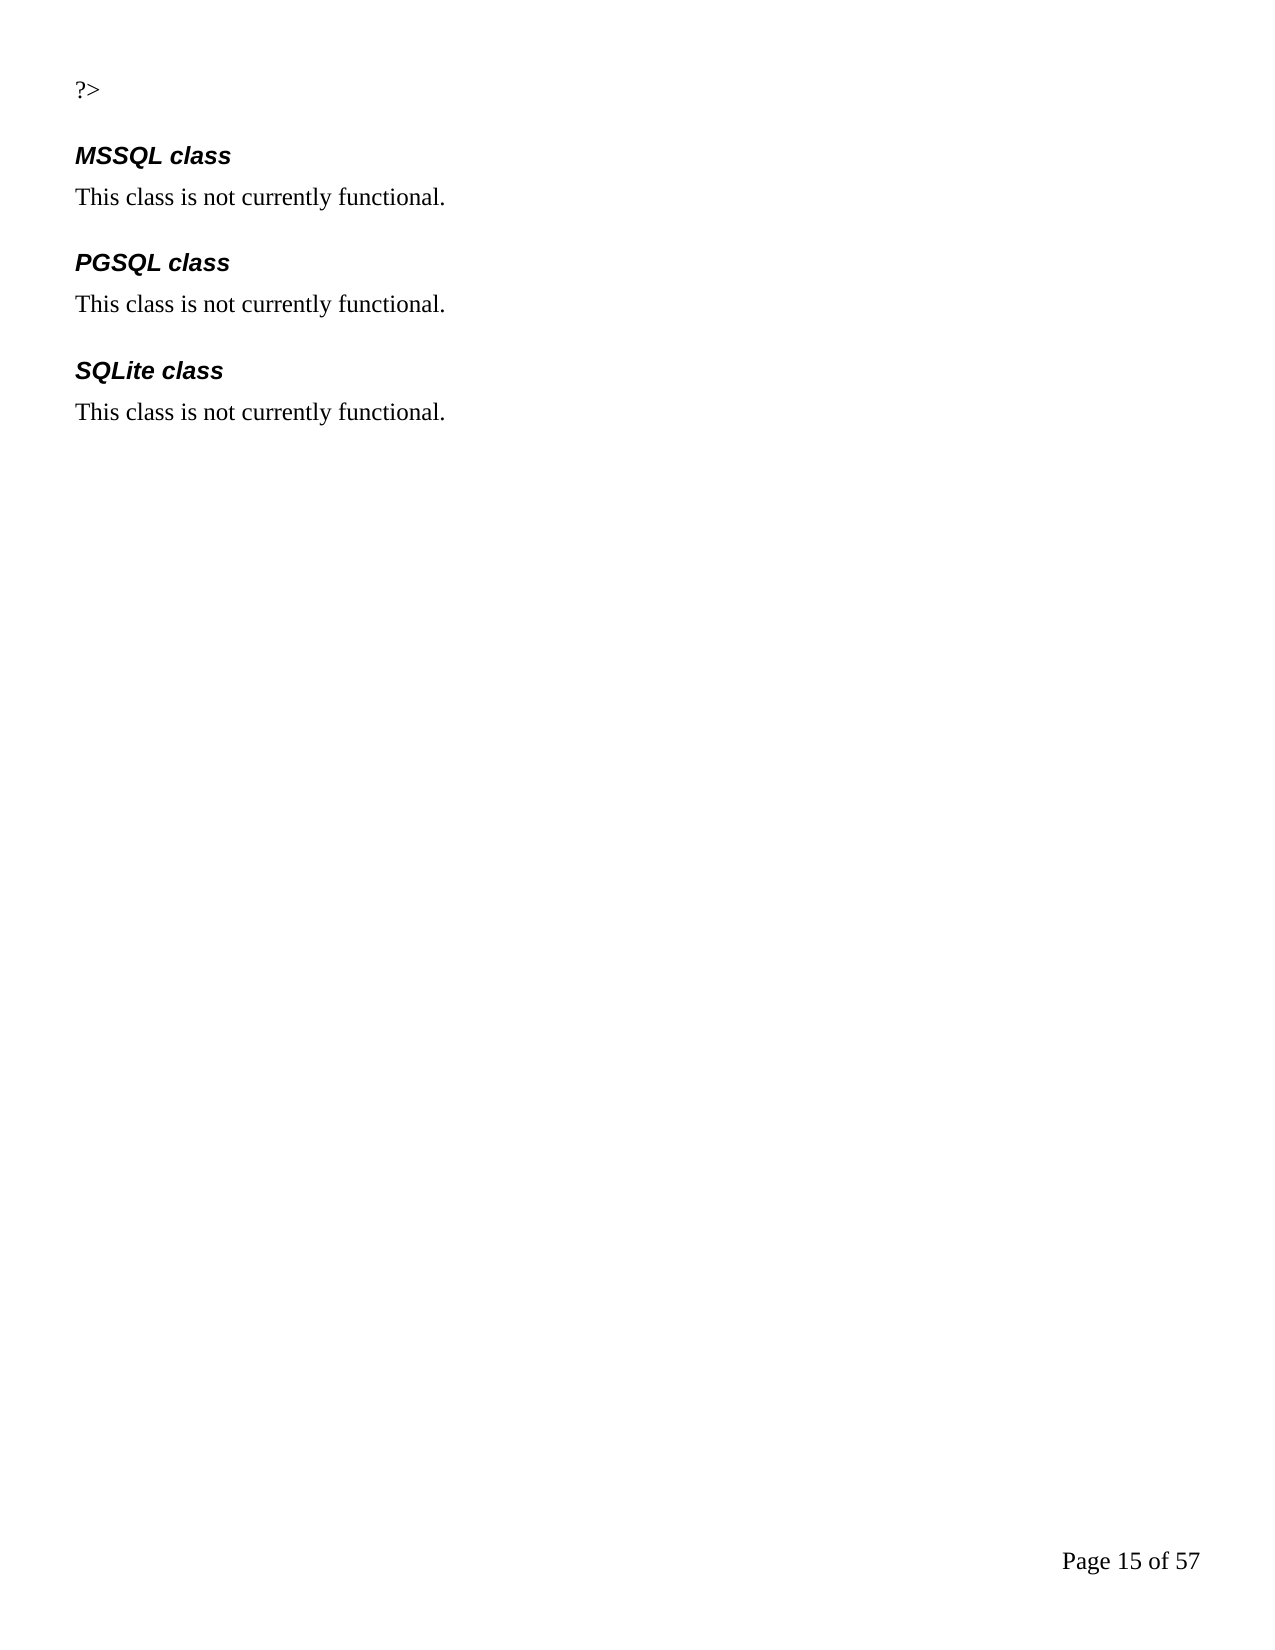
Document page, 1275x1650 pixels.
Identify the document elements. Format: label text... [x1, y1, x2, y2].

subtitle PGSQL class [75, 248, 1200, 277]
text This class is not currently functional. [75, 289, 1200, 318]
subtitle MSSQL class [75, 141, 1200, 170]
text This class is not currently functional. [75, 397, 1200, 426]
text ?> [75, 75, 1200, 104]
subtitle SQLite class [75, 356, 1200, 384]
text This class is not currently functional. [75, 182, 1200, 211]
